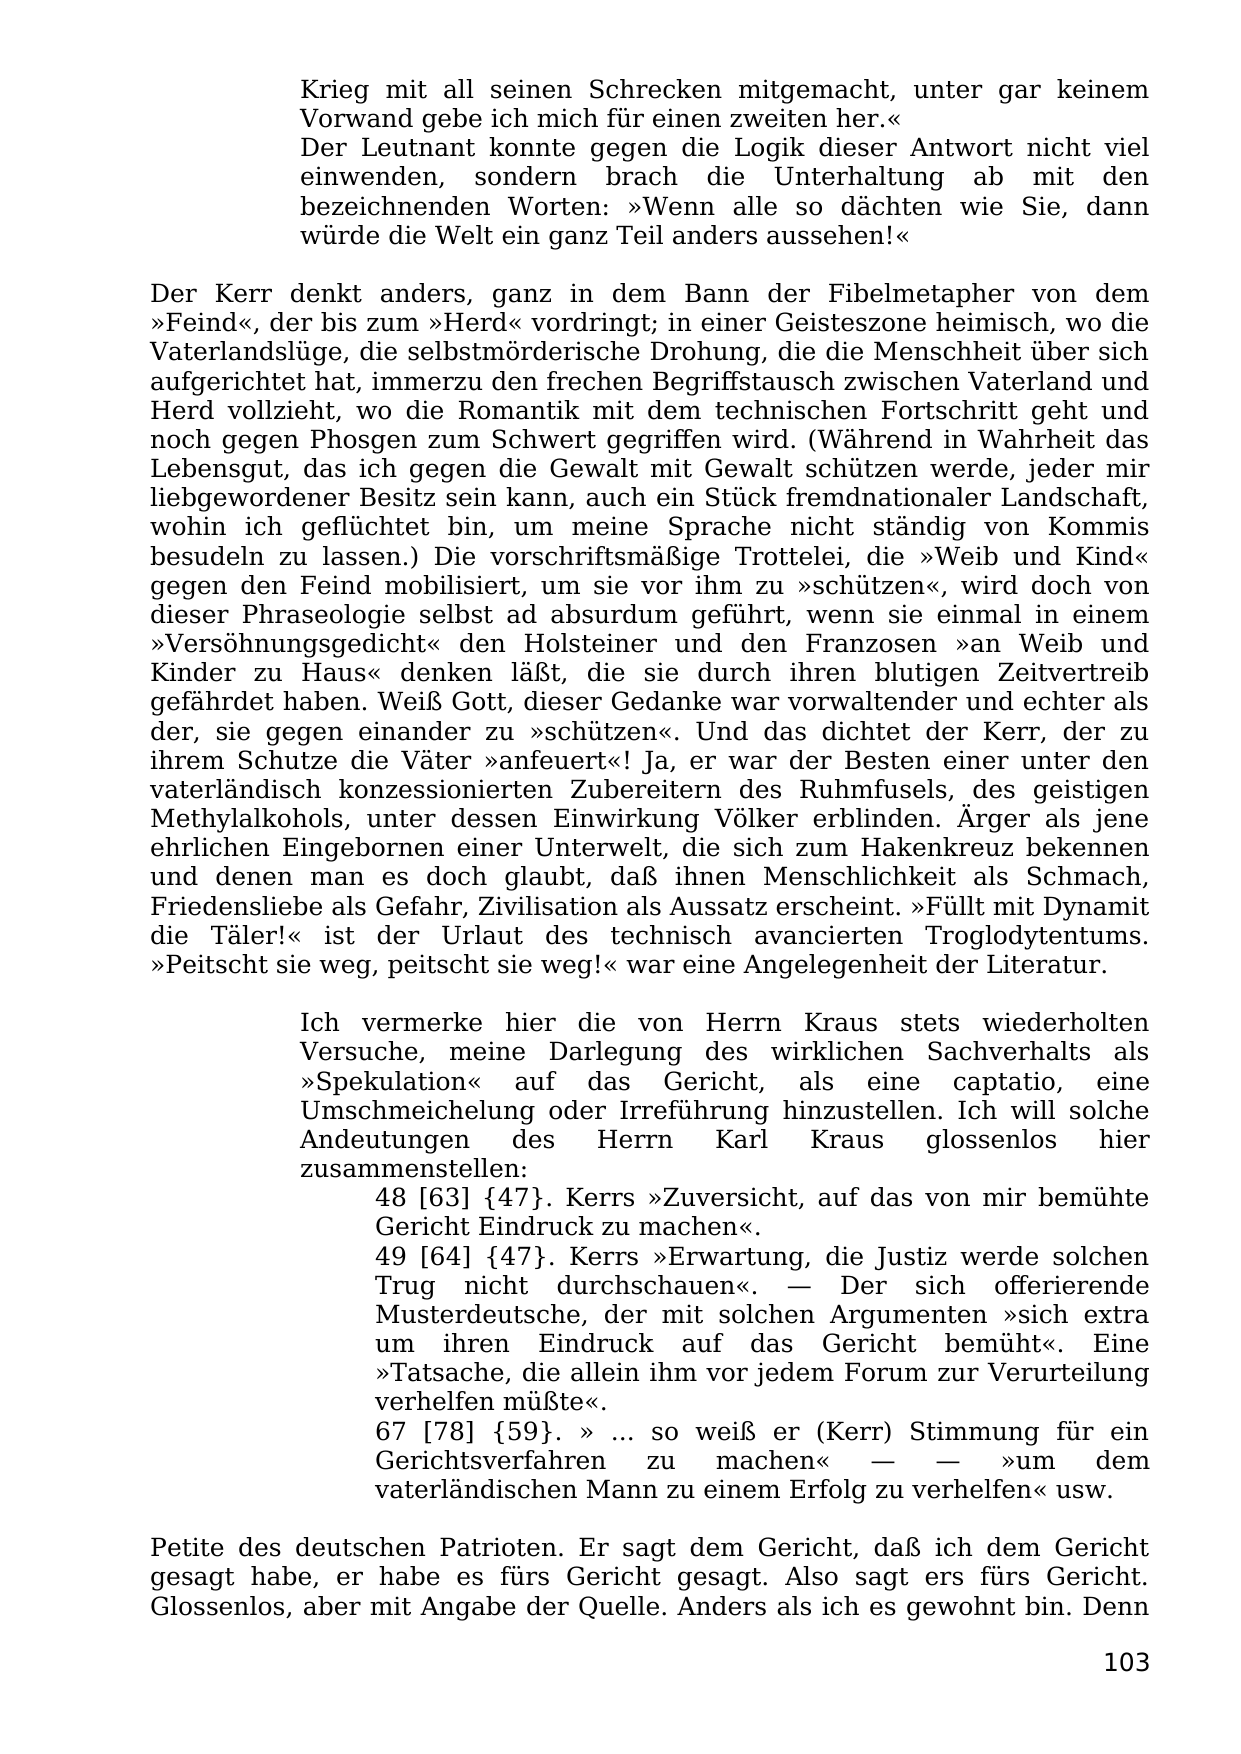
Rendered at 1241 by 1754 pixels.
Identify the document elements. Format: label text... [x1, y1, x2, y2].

text 67 [78] {59}. » ... so weiß er (Kerr) Stimmung für ein Gerichtsverfahren zu machen« — — »um dem vaterländischen Mann zu einem Erfolg zu verhelfen« usw. [375, 1417, 1151, 1504]
text 48 [63] {47}. Kerrs »Zuversicht, auf das von mir bemühte Gericht Eindruck zu machen«. [375, 1183, 1151, 1242]
text Ich vermerke hier die von Herrn Kraus stets wiederholten Versuche, meine Darlegung des wirklichen Sachverhalts als »Spekulation« auf das Gericht, als eine captatio, eine Umschmeichelung oder Irreführung hinzustellen. Ich will solche Andeutungen des Herrn Karl Kraus glossenlos hier zusammenstellen: [300, 1008, 1151, 1183]
text Krieg mit all seinen Schrecken mitgemacht, unter gar keinem Vorwand gebe ich mich für einen zweiten her.« [300, 75, 1151, 133]
text Der Kerr denkt anders, ganz in dem Bann der Fibelmetapher von dem »Feind«, der bis zum »Herd« vordringt; in einer Geisteszone heimisch, wo die Vaterlandslüge, die selbstmörderische Drohung, die die Menschheit über sich aufgerichtet hat, immerzu den frechen Begriffstausch zwischen Vaterland und Herd vollzieht, wo die Romantik mit dem technischen Fortschritt geht und noch gegen Phosgen zum Schwert gegriffen wird. (Während in Wahrheit das Lebensgut, das ich gegen die Gewalt mit Gewalt schützen werde, jeder mir liebgewordener Besitz sein kann, auch ein Stück fremdnationaler Landschaft, wohin ich geflüchtet bin, um meine Sprache nicht ständig von Kommis besudeln zu lassen.) Die vorschriftsmäßige Trottelei, die »Weib und Kind« gegen den Feind mobilisiert, um sie vor ihm zu »schützen«, wird doch von dieser Phraseologie selbst ad absurdum geführt, wenn sie einmal in einem »Versöhnungsgedicht« den Holsteiner und den Franzosen »an Weib und Kinder zu Haus« denken läßt, die sie durch ihren blutigen Zeitvertreib gefährdet haben. Weiß Gott, dieser Gedanke war vorwaltender und echter als der, sie gegen einander zu »schützen«. Und das dichtet der Kerr, der zu ihrem Schutze die Väter »anfeuert«! Ja, er war der Besten einer unter den vaterländisch konzessionierten Zubereitern des Ruhmfusels, des geistigen Methylalkohols, unter dessen Einwirkung Völker erblinden. Ärger als jene ehrlichen Eingebornen einer Unterwelt, die sich zum Hakenkreuz bekennen und denen man es doch glaubt, daß ihnen Menschlichkeit als Schmach, Friedensliebe als Gefahr, Zivilisation als Aussatz erscheint. »Füllt mit Dynamit die Täler!« ist der Urlaut des technisch avancierten Troglodytentums. »Peitscht sie weg, peitscht sie weg!« war eine Angelegenheit der Literatur. [150, 279, 1151, 979]
text Petite des deutschen Patrioten. Er sagt dem Gericht, daß ich dem Gericht gesagt habe, er habe es fürs Gericht gesagt. Also sagt ers fürs Gericht. Glossenlos, aber mit Angabe der Quelle. Anders als ich es gewohnt bin. Denn [150, 1533, 1151, 1621]
text Der Leutnant konnte gegen die Logik dieser Antwort nicht viel einwenden, sondern brach die Unterhaltung ab mit den bezeichnenden Worten: »Wenn alle so dächten wie Sie, dann würde die Welt ein ganz Teil anders aussehen!« [300, 133, 1151, 250]
text 49 [64] {47}. Kerrs »Erwartung, die Justiz werde solchen Trug nicht durchschauen«. — Der sich offerierende Musterdeutsche, der mit solchen Argumenten »sich extra um ihren Eindruck auf das Gericht bemüht«. Eine »Tatsache, die allein ihm vor jedem Forum zur Verurteilung verhelfen müßte«. [375, 1242, 1151, 1417]
